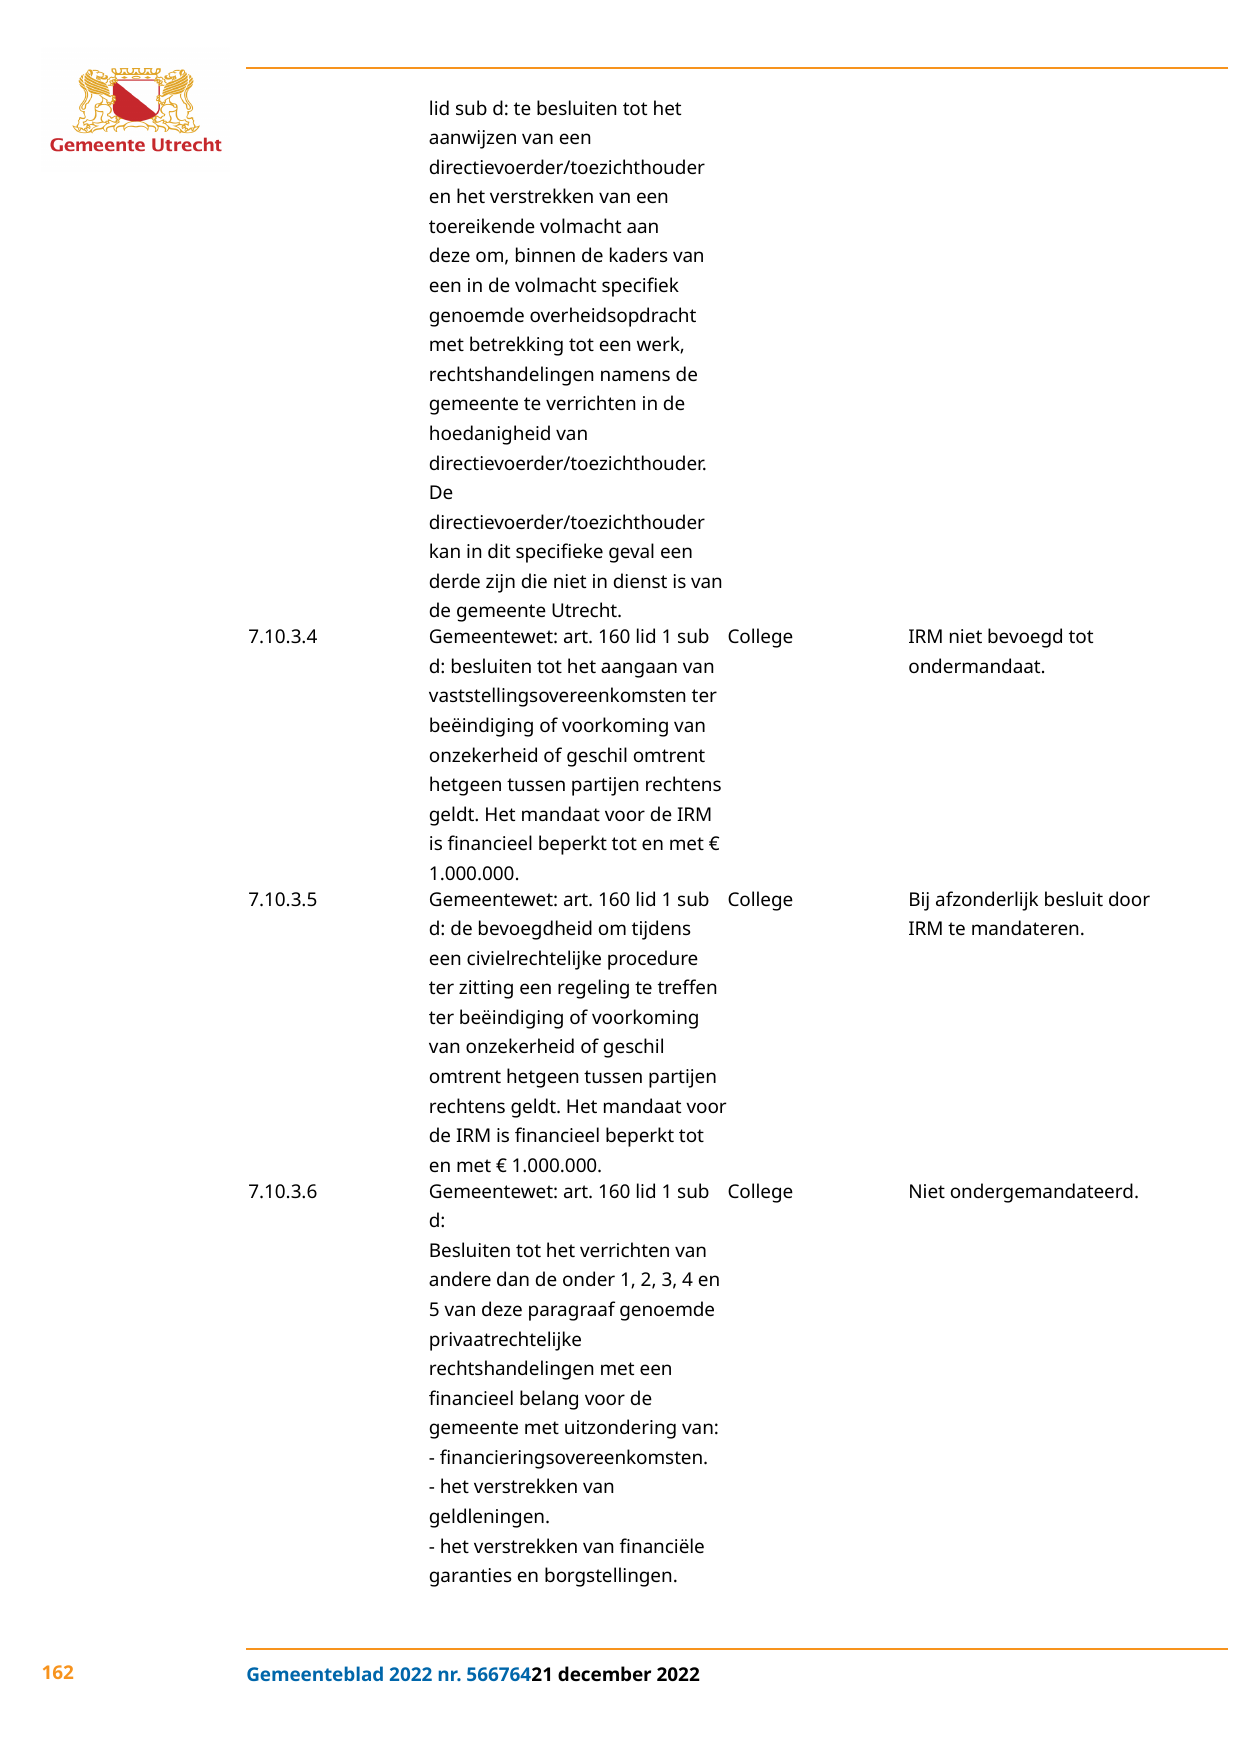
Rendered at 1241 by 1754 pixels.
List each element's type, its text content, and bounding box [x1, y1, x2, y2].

table_cell College [727, 1178, 908, 1588]
table_cell Gemeentewet: art. 160 lid 1 sub d: de bevoegdheid om tijdens een civielrechtelijke procedure ter zitting een regeling te treffen ter beëindiging of voorkoming van onzekerheid of geschil omtrent hetgeen tussen partijen rechtens geldt. Het mandaat voor de IRM is financieel beperkt tot en met € 1.000.000. [429, 886, 727, 1178]
table_cell 7.10.3.6 [248, 1178, 429, 1588]
table_cell IRM niet bevoegd tot ondermandaat. [908, 624, 1152, 886]
table_cell 7.10.3.5 [248, 886, 429, 1178]
table_cell [908, 95, 1152, 623]
table_cell [248, 95, 429, 623]
table_cell 7.10.3.4 [248, 624, 429, 886]
table_cell Gemeentewet: art. 160 lid 1 sub d: besluiten tot het aangaan van vaststellingsovereenkomsten ter beëindiging of voorkoming van onzekerheid of geschil omtrent hetgeen tussen partijen rechtens geldt. Het mandaat voor de IRM is financieel beperkt tot en met € 1.000.000. [429, 624, 727, 886]
table_cell College [727, 886, 908, 1178]
table_cell Bij afzonderlijk besluit door IRM te mandateren. [908, 886, 1152, 1178]
table_cell Gemeentewet: art. 160 lid 1 sub d: Besluiten tot het verrichten van andere dan de onder 1, 2, 3, 4 en 5 van deze paragraaf genoemde privaatrechtelijke rechtshandelingen met een financieel belang voor de gemeente met uitzondering van: - financieringsovereenkomsten. - het verstrekken van geldleningen. - het verstrekken van financiële garanties en borgstellingen. [429, 1178, 727, 1588]
table_cell College [727, 624, 908, 886]
table_cell lid sub d: te besluiten tot het aanwijzen van een directievoerder/toezichthouder en het verstrekken van een toereikende volmacht aan deze om, binnen de kaders van een in de volmacht specifiek genoemde overheidsopdracht met betrekking tot een werk, rechtshandelingen namens de gemeente te verrichten in de hoedanigheid van directievoerder/toezichthouder. De directievoerder/toezichthouder kan in dit specifieke geval een derde zijn die niet in dienst is van de gemeente Utrecht. [429, 95, 727, 623]
picture [41, 47, 231, 172]
table_cell Niet ondergemandateerd. [908, 1178, 1152, 1588]
table_cell [727, 95, 908, 623]
